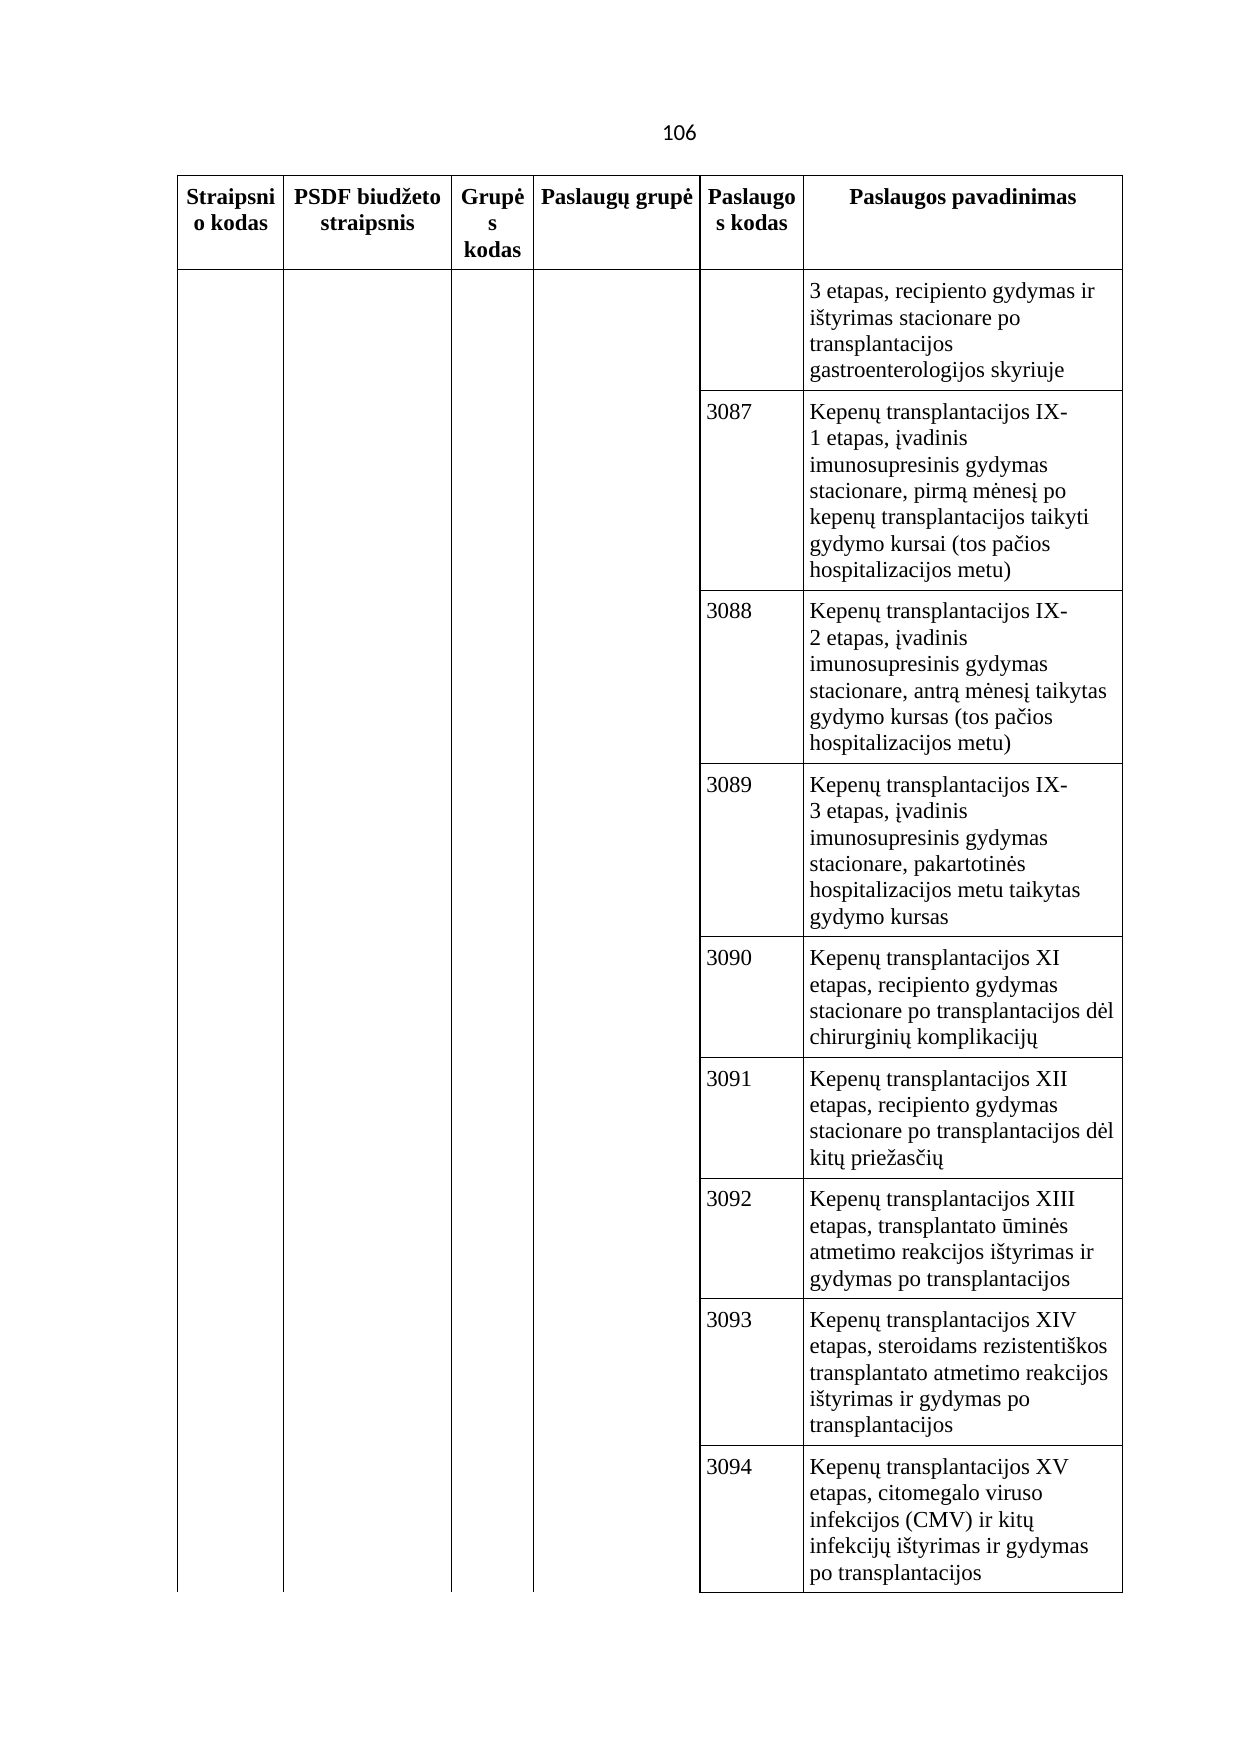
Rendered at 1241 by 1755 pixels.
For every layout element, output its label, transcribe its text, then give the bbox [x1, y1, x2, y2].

table_cell [452, 1298, 533, 1445]
table_cell 3087 [701, 391, 803, 589]
table_cell [178, 1057, 283, 1177]
table_cell [178, 1445, 283, 1592]
table_cell [452, 936, 533, 1057]
table_cell [452, 590, 533, 763]
table_cell 3091 [701, 1058, 803, 1177]
table_cell [178, 1298, 283, 1445]
table_cell 3090 [701, 937, 803, 1057]
table_cell [284, 1057, 451, 1177]
table_cell [284, 1445, 451, 1592]
table_cell [178, 270, 283, 390]
table_cell [452, 763, 533, 936]
table_header Paslaugos pavadinimas [804, 176, 1122, 269]
table_cell [178, 763, 283, 936]
table_cell [701, 270, 803, 390]
table_cell Kepenų transplantacijos XI etapas, recipiento gydymas stacionare po transplantacijos dėl chirurginių komplikacijų [804, 937, 1122, 1057]
table_cell [534, 1445, 699, 1592]
table_cell 3092 [701, 1179, 803, 1298]
table_cell [534, 590, 699, 763]
table_cell Kepenų transplantacijos XII etapas, recipiento gydymas stacionare po transplantacijos dėl kitų priežasčių [804, 1058, 1122, 1177]
table_cell [178, 590, 283, 763]
table_cell [452, 1445, 533, 1592]
table_cell [284, 1178, 451, 1298]
table_cell [452, 270, 533, 390]
table_cell 3 etapas, recipiento gydymas ir ištyrimas stacionare po transplantacijos gastroenterologijos skyriuje [804, 270, 1122, 390]
table_header Straipsnio kodas [178, 176, 283, 269]
table_cell [284, 763, 451, 936]
table_cell [534, 390, 699, 589]
table_cell Kepenų transplantacijos IX-2 etapas, įvadinis imunosupresinis gydymas stacionare, antrą mėnesį taikytas gydymo kursas (tos pačios hospitalizacijos metu) [804, 591, 1122, 763]
table_cell [534, 936, 699, 1057]
table_cell [284, 936, 451, 1057]
table_cell [452, 390, 533, 589]
table_header Paslaugų grupė [534, 176, 699, 269]
table_cell [452, 1178, 533, 1298]
table_cell [534, 1298, 699, 1445]
table_cell [178, 390, 283, 589]
table_cell [284, 1298, 451, 1445]
table_header Paslaugos kodas [701, 176, 803, 269]
table_cell [284, 390, 451, 589]
table_cell [178, 936, 283, 1057]
table_cell Kepenų transplantacijos XIV etapas, steroidams rezistentiškos transplantato atmetimo reakcijos ištyrimas ir gydymas po transplantacijos [804, 1299, 1122, 1445]
table_cell Kepenų transplantacijos IX-1 etapas, įvadinis imunosupresinis gydymas stacionare, pirmą mėnesį po kepenų transplantacijos taikyti gydymo kursai (tos pačios hospitalizacijos metu) [804, 391, 1122, 589]
table_cell [534, 1178, 699, 1298]
table_cell [178, 1178, 283, 1298]
table_cell 3089 [701, 764, 803, 936]
table_cell 3088 [701, 591, 803, 763]
table_cell [284, 270, 451, 390]
table_cell Kepenų transplantacijos XV etapas, citomegalo viruso infekcijos (CMV) ir kitų infekcijų ištyrimas ir gydymas po transplantacijos [804, 1446, 1122, 1592]
table_cell Kepenų transplantacijos IX-3 etapas, įvadinis imunosupresinis gydymas stacionare, pakartotinės hospitalizacijos metu taikytas gydymo kursas [804, 764, 1122, 936]
table_cell [534, 763, 699, 936]
table_cell 3093 [701, 1299, 803, 1445]
table_cell [534, 1057, 699, 1177]
table_header PSDF biudžeto straipsnis [284, 176, 451, 269]
table_header Grupės kodas [452, 176, 533, 269]
table_cell Kepenų transplantacijos XIII etapas, transplantato ūminės atmetimo reakcijos ištyrimas ir gydymas po transplantacijos [804, 1179, 1122, 1298]
table_cell [284, 590, 451, 763]
table_cell 3094 [701, 1446, 803, 1592]
table_cell [534, 270, 699, 390]
table_cell [452, 1057, 533, 1177]
